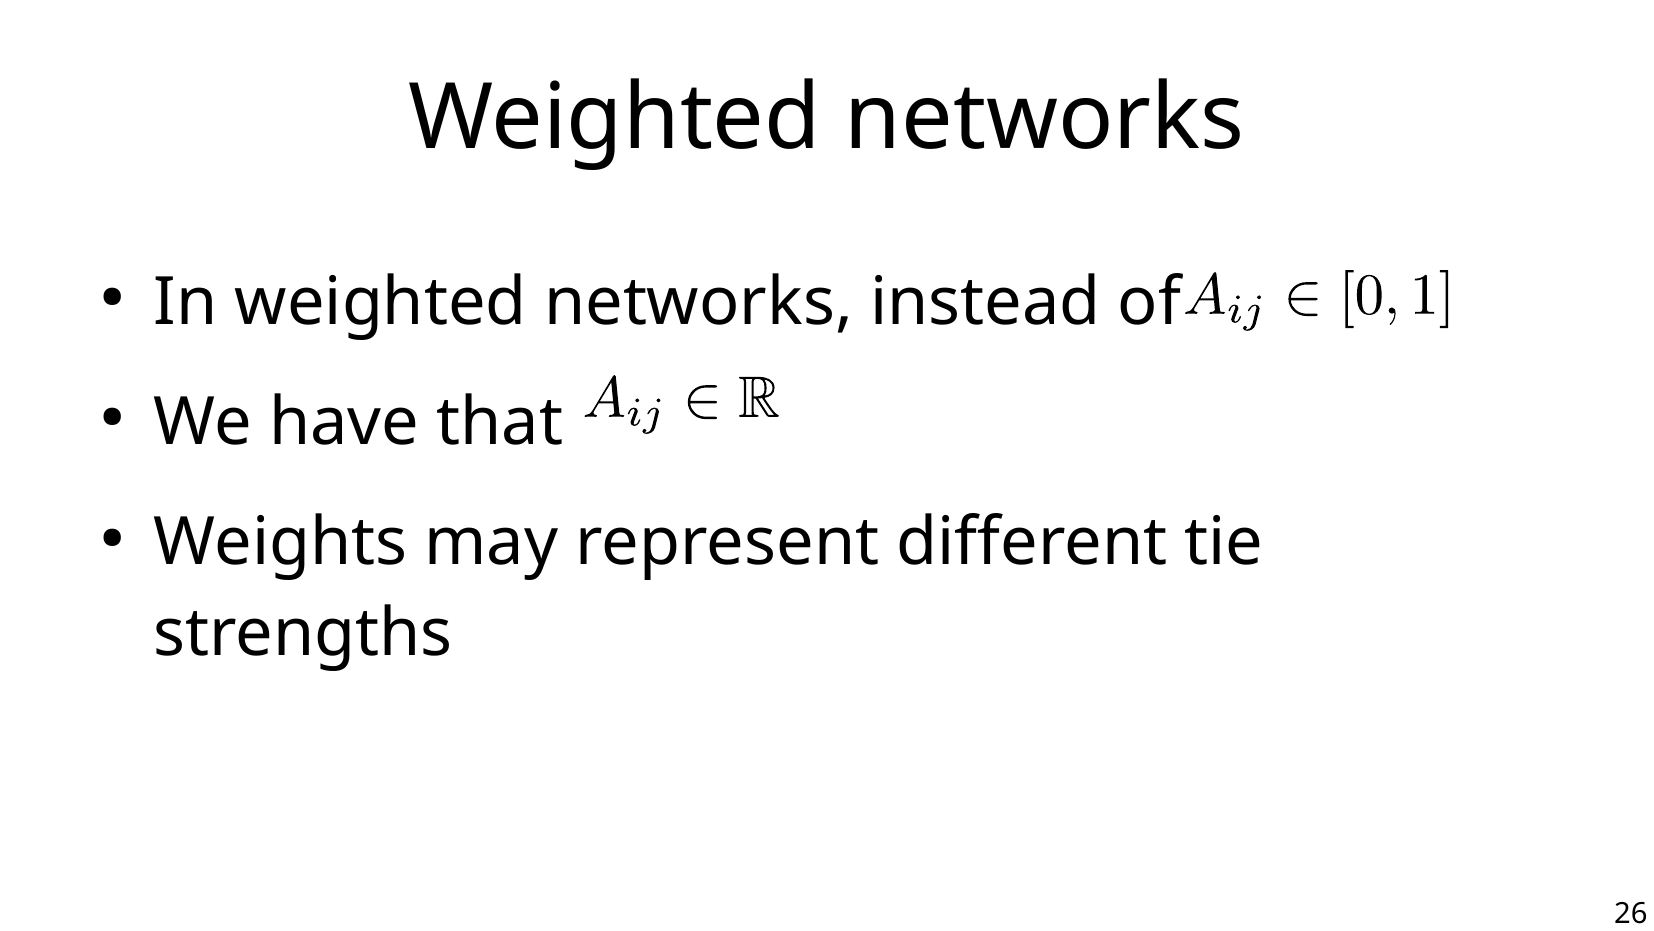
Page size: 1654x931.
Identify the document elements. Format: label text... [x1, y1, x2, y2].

list In weighted networks, instead of We have that Weights may represent different tie strengths [82, 253, 1571, 793]
title Weighted networks [82, 1, 1571, 226]
text_box [582, 375, 781, 434]
text_box [1182, 270, 1456, 331]
